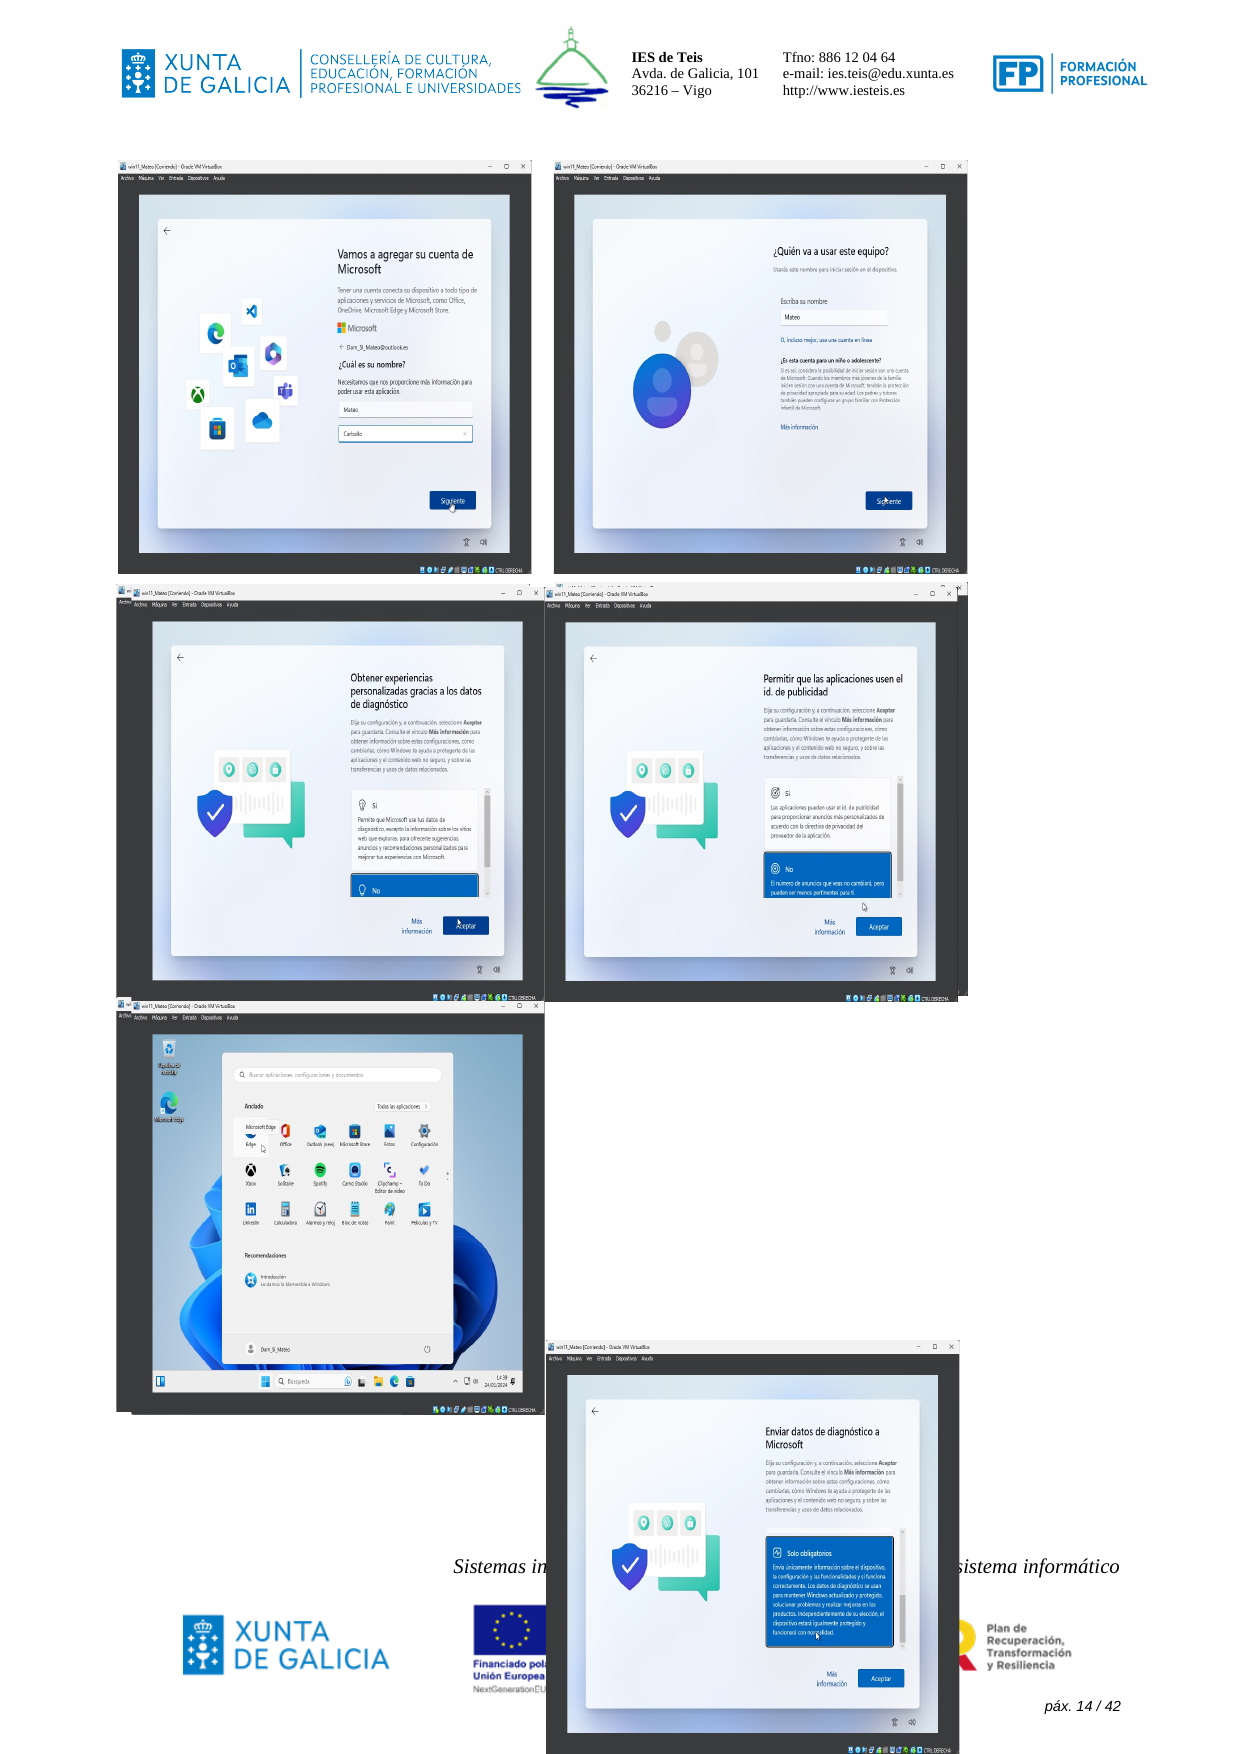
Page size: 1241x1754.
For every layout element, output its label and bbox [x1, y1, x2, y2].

picture [116, 582, 968, 1415]
picture [182, 1340, 1085, 1754]
picture [553, 160, 968, 574]
picture [118, 160, 532, 574]
picture [989, 50, 1153, 97]
picture [534, 25, 611, 110]
picture [121, 49, 521, 98]
